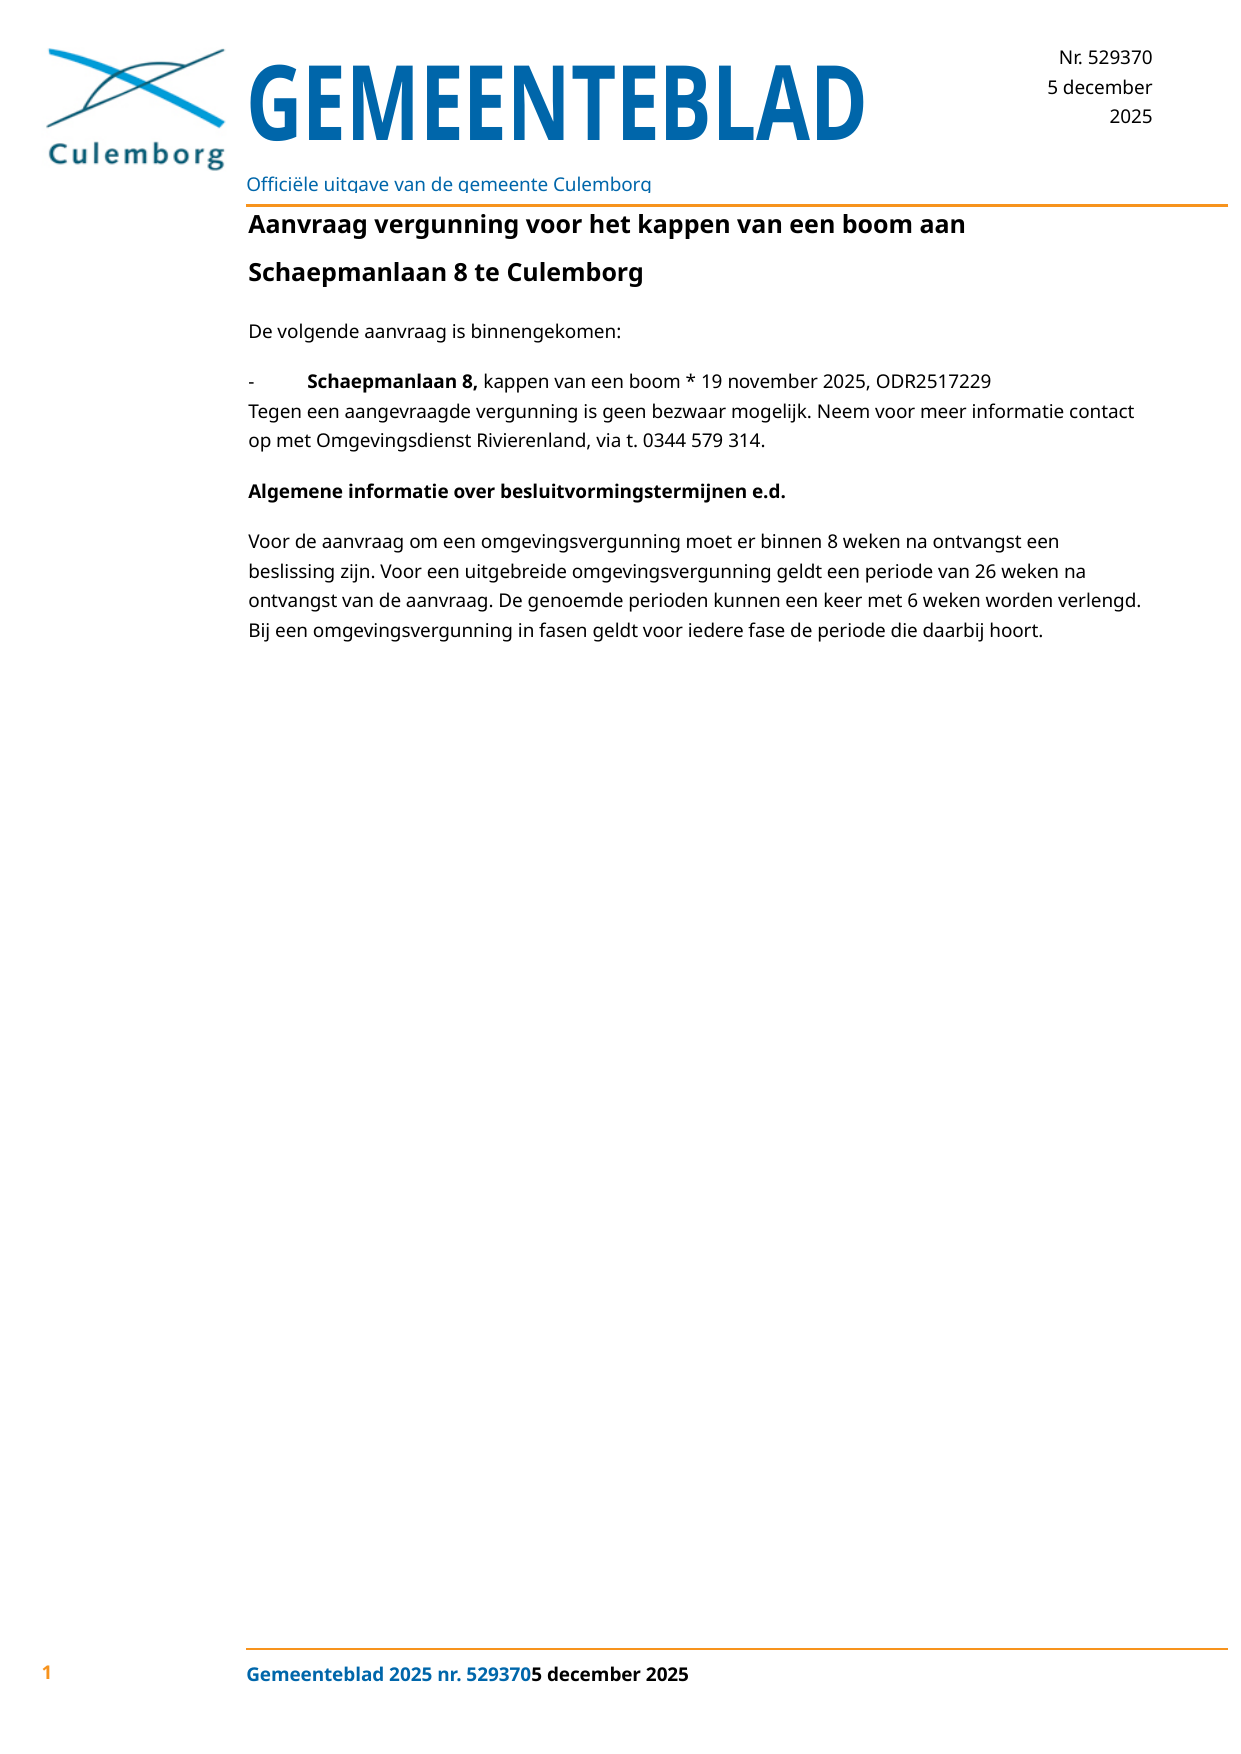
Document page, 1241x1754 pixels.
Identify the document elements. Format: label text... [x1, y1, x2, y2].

list Schaepmanlaan 8, kappen van een boom * 19 november 2025, ODR2517229 [248, 368, 1152, 394]
text Algemene informatie over besluitvormingstermijnen e.d. [248, 478, 1152, 504]
picture [41, 47, 231, 172]
text De volgende aanvraag is binnengekomen: [248, 318, 1152, 344]
text Tegen een aangevraagde vergunning is geen bezwaar mogelijk. Neem voor meer informatie contact op met Omgevingsdienst Rivierenland, via t. 0344 579 314. [248, 398, 1152, 453]
text Aanvraag vergunning voor het kappen van een boom aan Schaepmanlaan 8 te Culemborg [248, 207, 1152, 288]
text Voor de aanvraag om een omgevingsvergunning moet er binnen 8 weken na ontvangst een beslissing zijn. Voor een uitgebreide omgevingsvergunning geldt een periode van 26 weken na ontvangst van de aanvraag. De genoemde perioden kunnen een keer met 6 weken worden verlengd. Bij een omgevingsvergunning in fasen geldt voor iedere fase de periode die daarbij hoort. [248, 528, 1152, 643]
